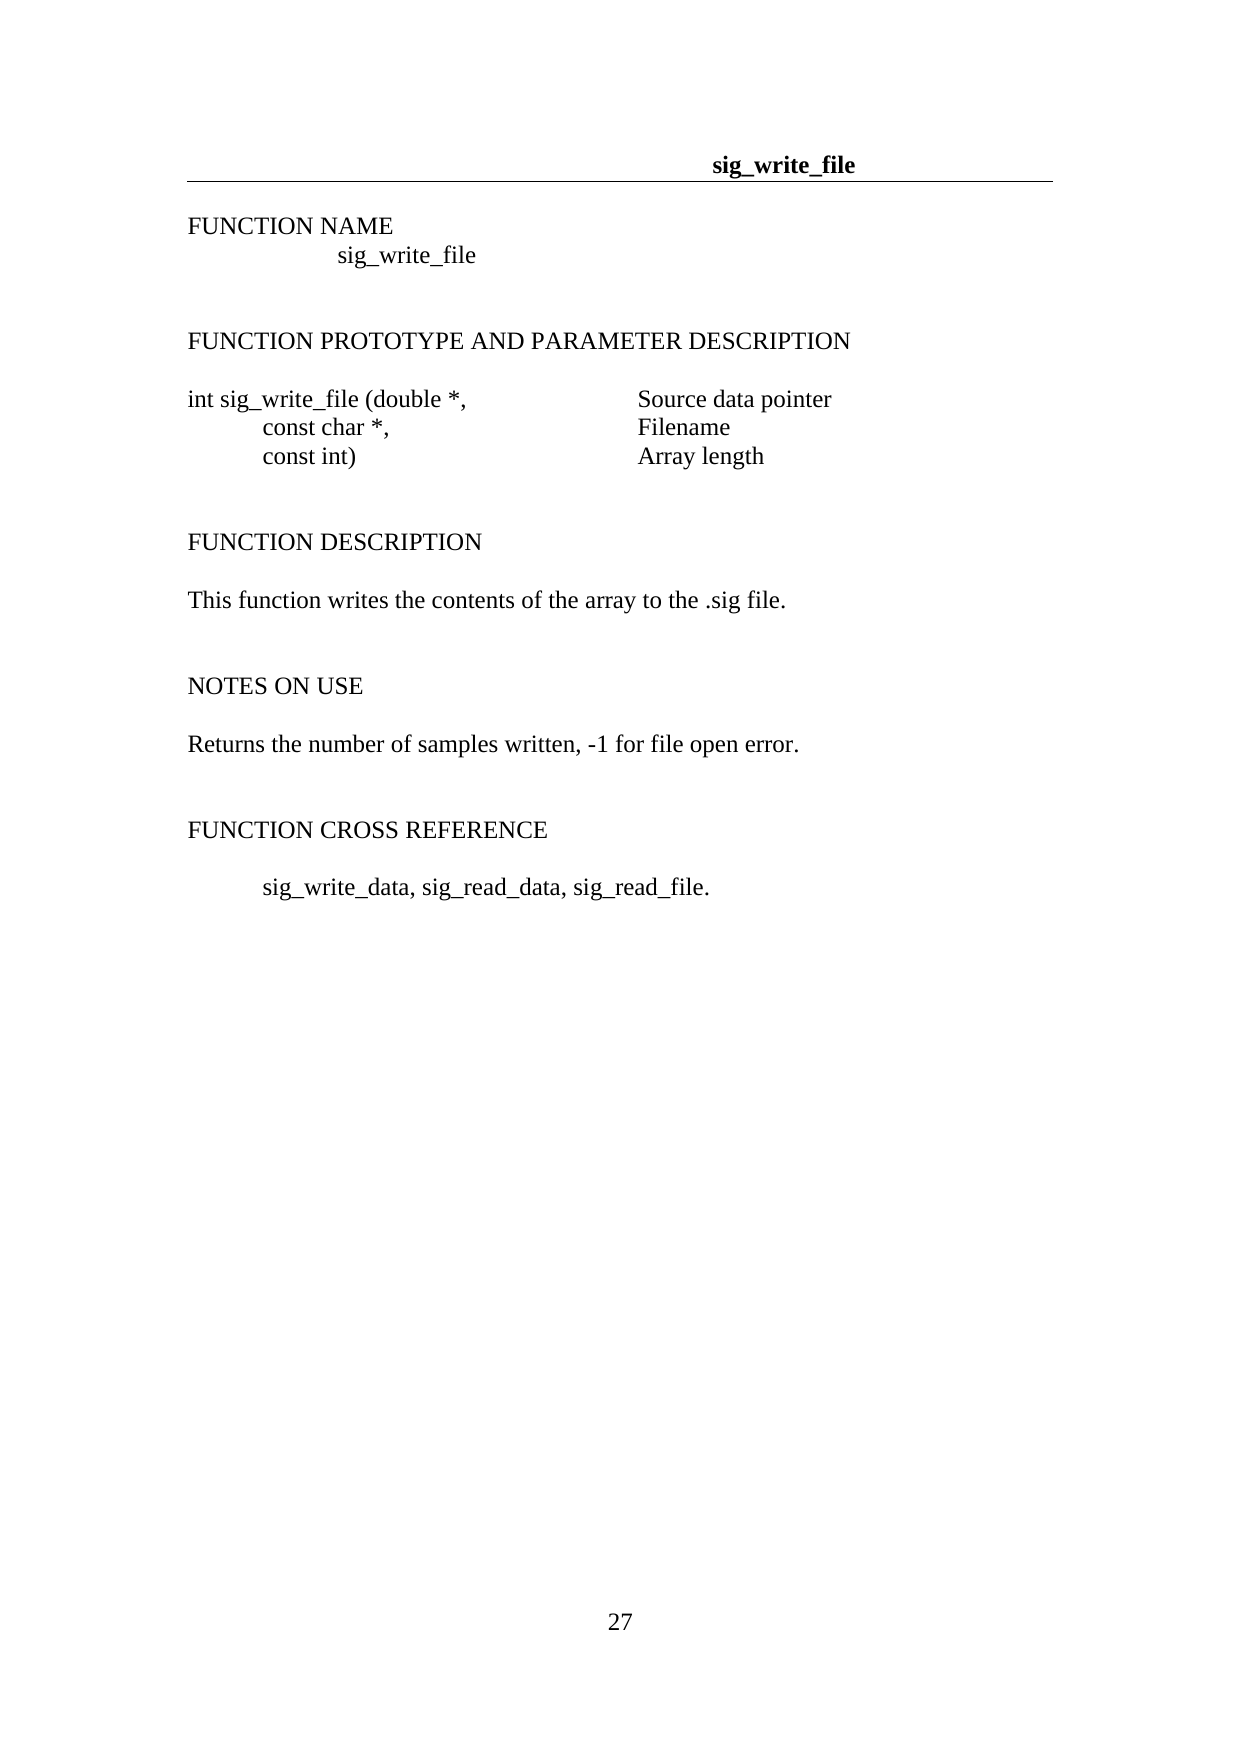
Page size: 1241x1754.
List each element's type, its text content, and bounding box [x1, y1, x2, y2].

text FUNCTION PROTOTYPE AND PARAMETER DESCRIPTION [187, 326, 1053, 355]
text FUNCTION CROSS REFERENCE [187, 815, 1053, 844]
text int sig_write_file (double *, Source data pointer [187, 384, 1053, 412]
text FUNCTION NAME [187, 211, 1053, 240]
text const int) Array length [187, 441, 1053, 470]
text This function writes the contents of the array to the .sig file. [187, 585, 1053, 614]
text const char *, Filename [187, 412, 1053, 441]
text NOTES ON USE [187, 671, 1053, 700]
text sig_write_file [187, 240, 1053, 269]
text Returns the number of samples written, -1 for file open error. [187, 729, 1053, 757]
text sig_write_data, sig_read_data, sig_read_file. [187, 872, 1053, 901]
text FUNCTION DESCRIPTION [187, 527, 1053, 556]
subtitle sig_write_file [187, 150, 1053, 181]
